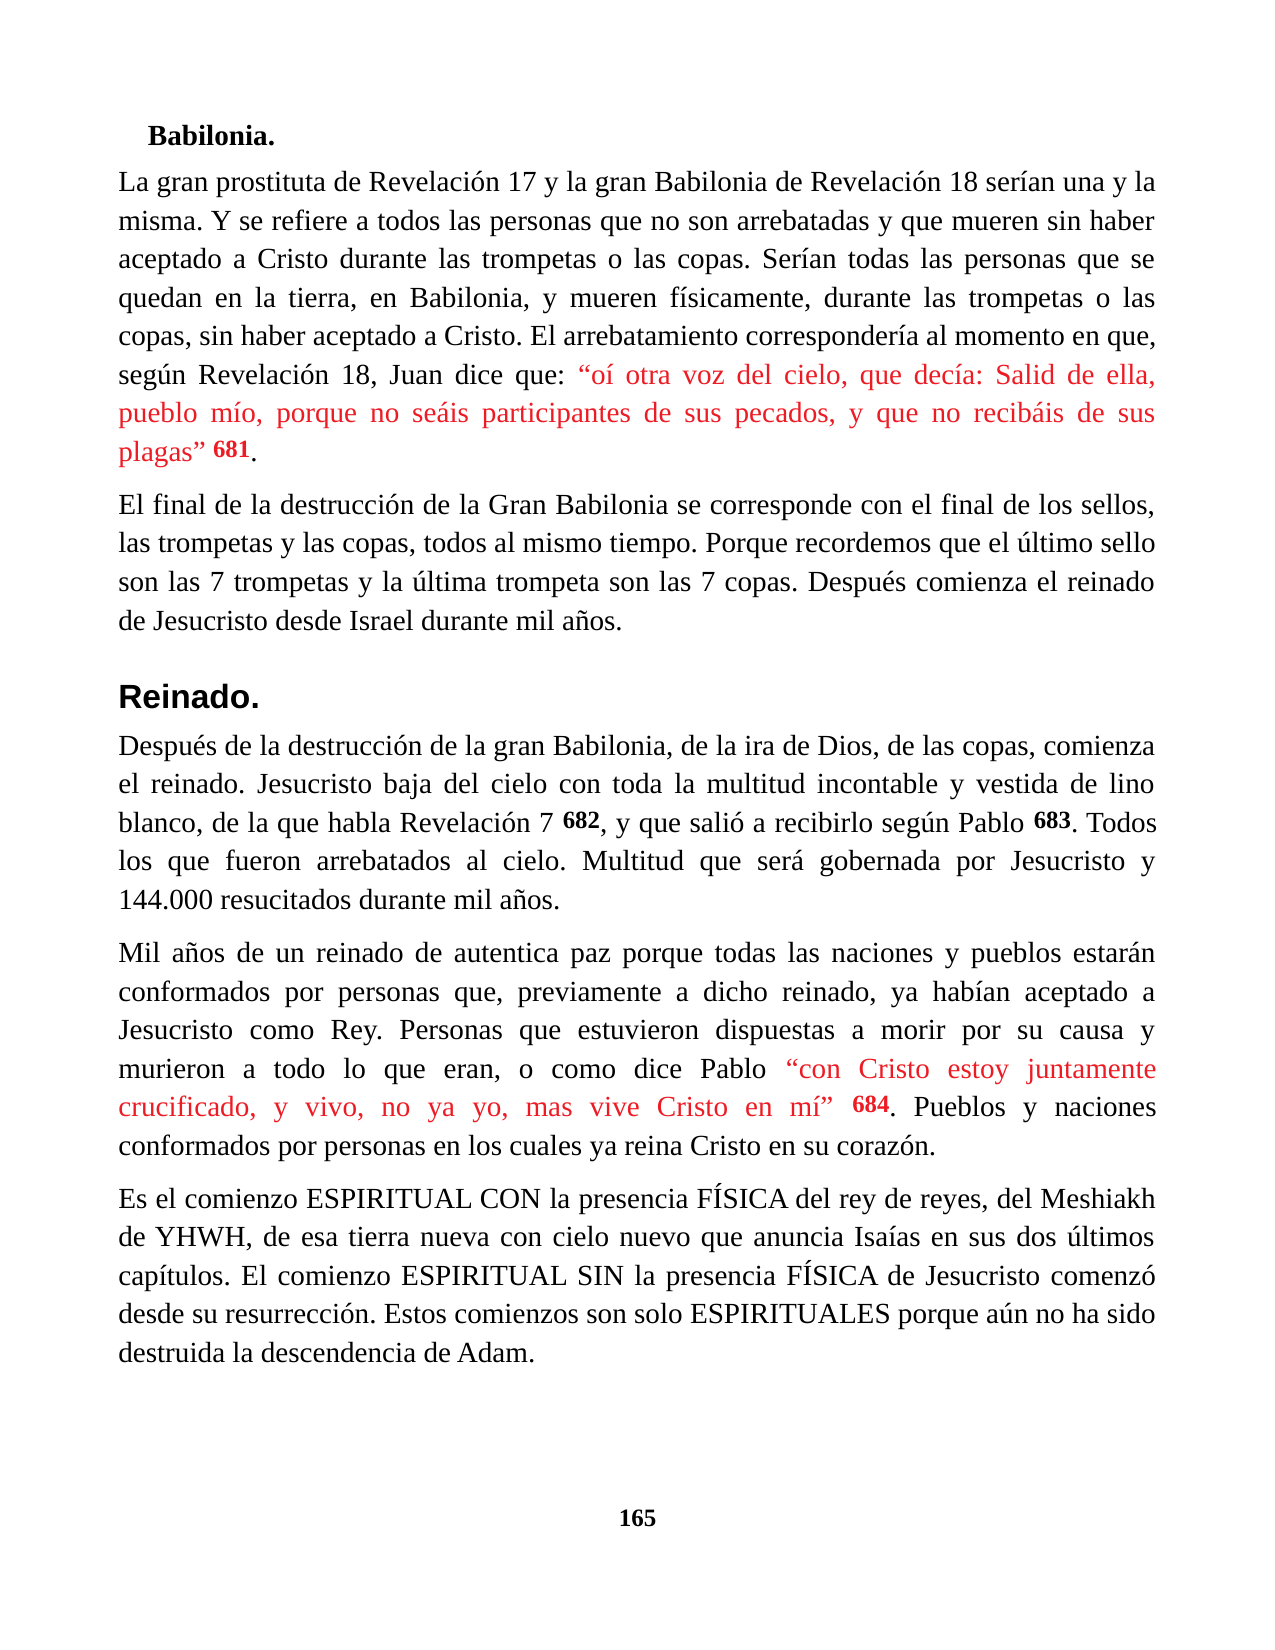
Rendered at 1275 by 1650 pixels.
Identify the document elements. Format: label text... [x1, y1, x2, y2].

subtitle Babilonia. [148, 118, 1157, 152]
text Es el comienzo ESPIRITUAL CON la presencia FÍSICA del rey de reyes, del Meshiakh de YHWH, de esa tierra nueva con cielo nuevo que anuncia Isaías en sus dos últimos capítulos. El comienzo ESPIRITUAL SIN la presencia FÍSICA de Jesucristo comenzó desde su resurrección. Estos comienzos son solo ESPIRITUALES porque aún no ha sido destruida la descendencia de Adam. [118, 1181, 1157, 1369]
text La gran prostituta de Revelación 17 y la gran Babilonia de Revelación 18 serían una y la misma. Y se refiere a todos las personas que no son arrebatadas y que mueren sin haber aceptado a Cristo durante las trompetas o las copas. Serían todas las personas que se quedan en la tierra, en Babilonia, y mueren físicamente, durante las trompetas o las copas, sin haber aceptado a Cristo. El arrebatamiento correspondería al momento en que, según Revelación 18, Juan dice que: “oí otra voz del cielo, que decía: Salid de ella, pueblo mío, porque no seáis participantes de sus pecados, y que no recibáis de sus plagas” . [118, 164, 1157, 467]
text El final de la destrucción de la Gran Babilonia se corresponde con el final de los sellos, las trompetas y las copas, todos al mismo tiempo. Porque recordemos que el último sello son las 7 trompetas y la última trompeta son las 7 copas. Después comienza el reinado de Jesucristo desde Israel durante mil años. [118, 487, 1157, 636]
text Mil años de un reinado de autentica paz porque todas las naciones y pueblos estarán conformados por personas que, previamente a dicho reinado, ya habían aceptado a Jesucristo como Rey. Personas que estuvieron dispuestas a morir por su causa y murieron a todo lo que eran, o como dice Pablo “con Cristo estoy juntamente crucificado, y vivo, no ya yo, mas vive Cristo en mí” . Pueblos y naciones conformados por personas en los cuales ya reina Cristo en su corazón. [118, 935, 1157, 1161]
text Después de la destrucción de la gran Babilonia, de la ira de Dios, de las copas, comienza el reinado. Jesucristo baja del cielo con toda la multitud incontable y vestida de lino blanco, de la que habla Revelación 7 , y que salió a recibirlo según Pablo . Todos los que fueron arrebatados al cielo. Multitud que será gobernada por Jesucristo y 144.000 resucitados durante mil años. [118, 728, 1157, 916]
subtitle Reinado. [118, 677, 1157, 715]
